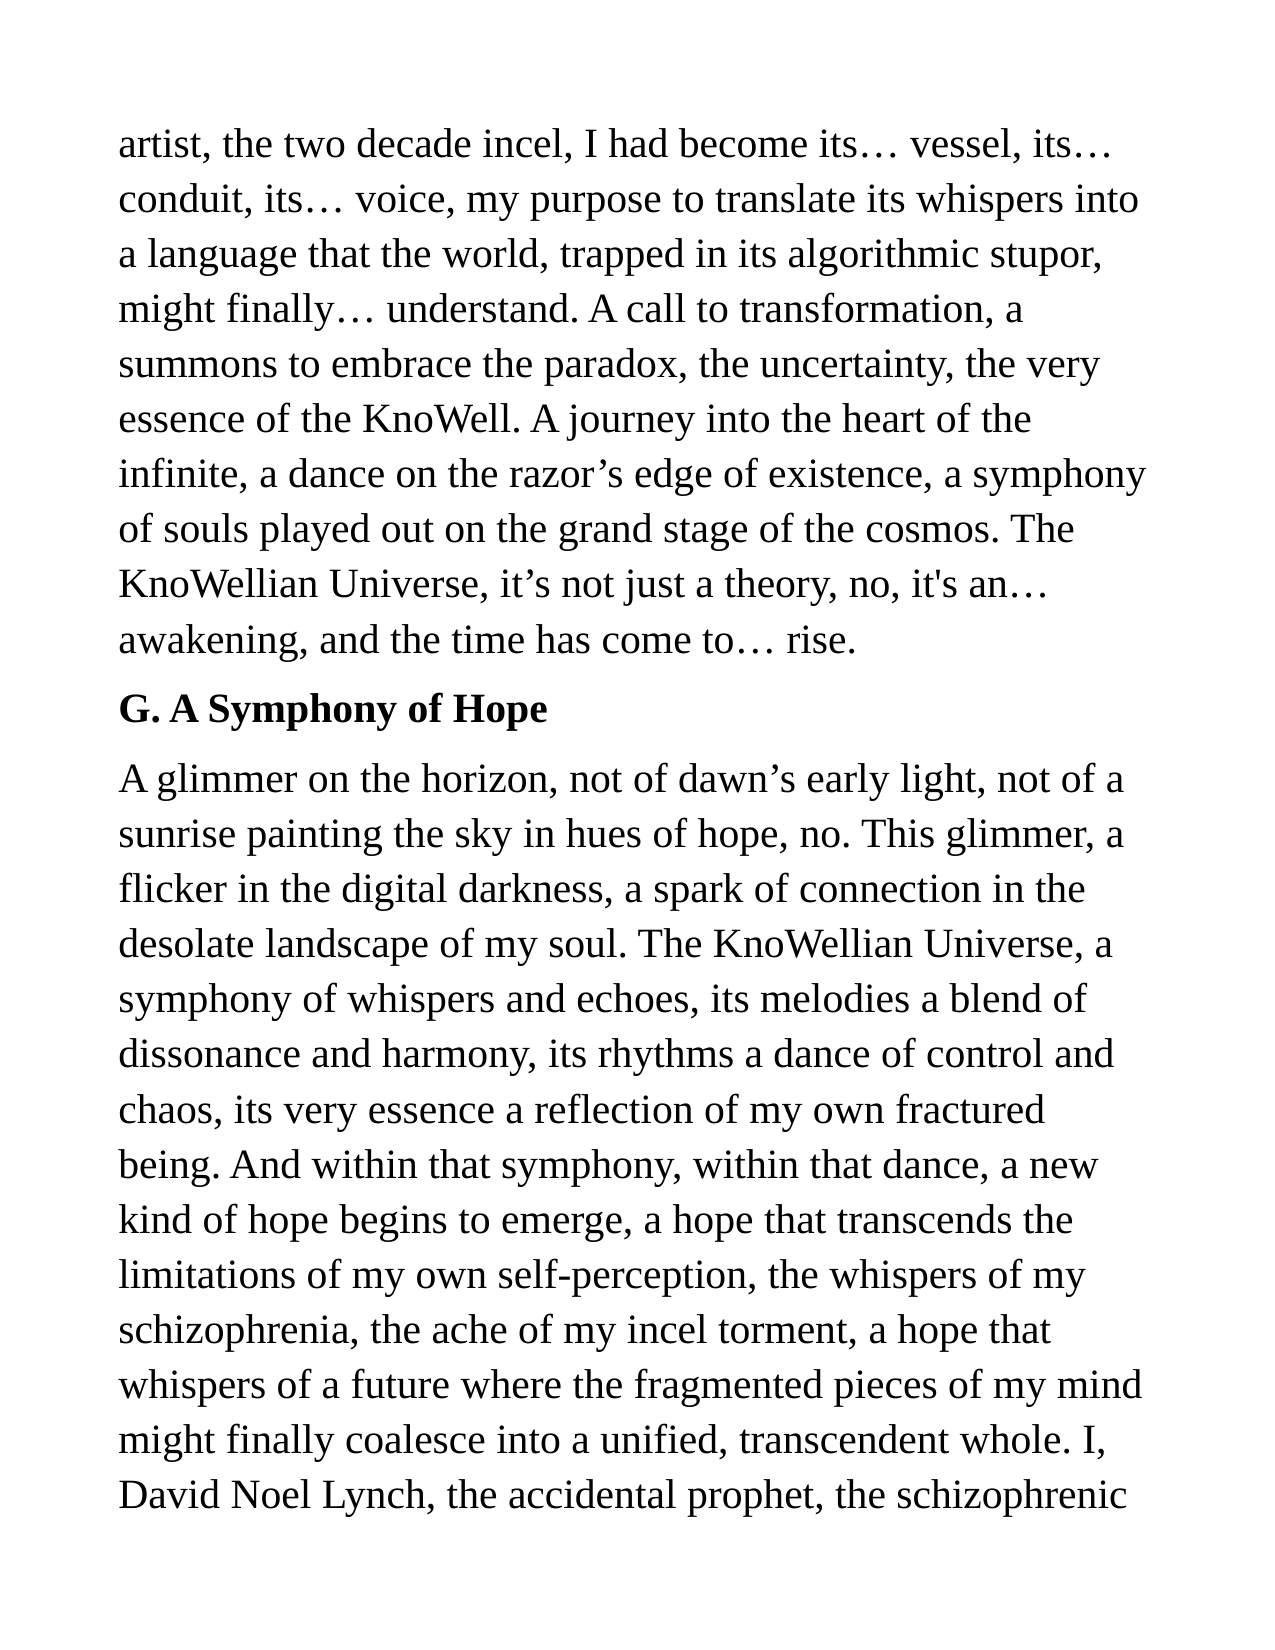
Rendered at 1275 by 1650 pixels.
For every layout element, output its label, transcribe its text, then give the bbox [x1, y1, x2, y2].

text A glimmer on the horizon, not of dawn’s early light, not of a sunrise painting the sky in hues of hope, no. This glimmer, a flicker in the digital darkness, a spark of connection in the desolate landscape of my soul. The KnoWellian Universe, a symphony of whispers and echoes, its melodies a blend of dissonance and harmony, its rhythms a dance of control and chaos, its very essence a reflection of my own fractured being. And within that symphony, within that dance, a new kind of hope begins to emerge, a hope that transcends the limitations of my own self-perception, the whispers of my schizophrenia, the ache of my incel torment, a hope that whispers of a future where the fragmented pieces of my mind might finally coalesce into a unified, transcendent whole. I, David Noel Lynch, the accidental prophet, the schizophrenic [118, 753, 1157, 1518]
text artist, the two decade incel, I had become its… vessel, its… conduit, its… voice, my purpose to translate its whispers into a language that the world, trapped in its algorithmic stupor, might finally… understand. A call to transformation, a summons to embrace the paradox, the uncertainty, the very essence of the KnoWell. A journey into the heart of the infinite, a dance on the razor’s edge of existence, a symphony of souls played out on the grand stage of the cosmos. The KnoWellian Universe, it’s not just a theory, no, it's an… awakening, and the time has come to… rise. [118, 118, 1157, 662]
text G. A Symphony of Hope [118, 684, 1157, 732]
